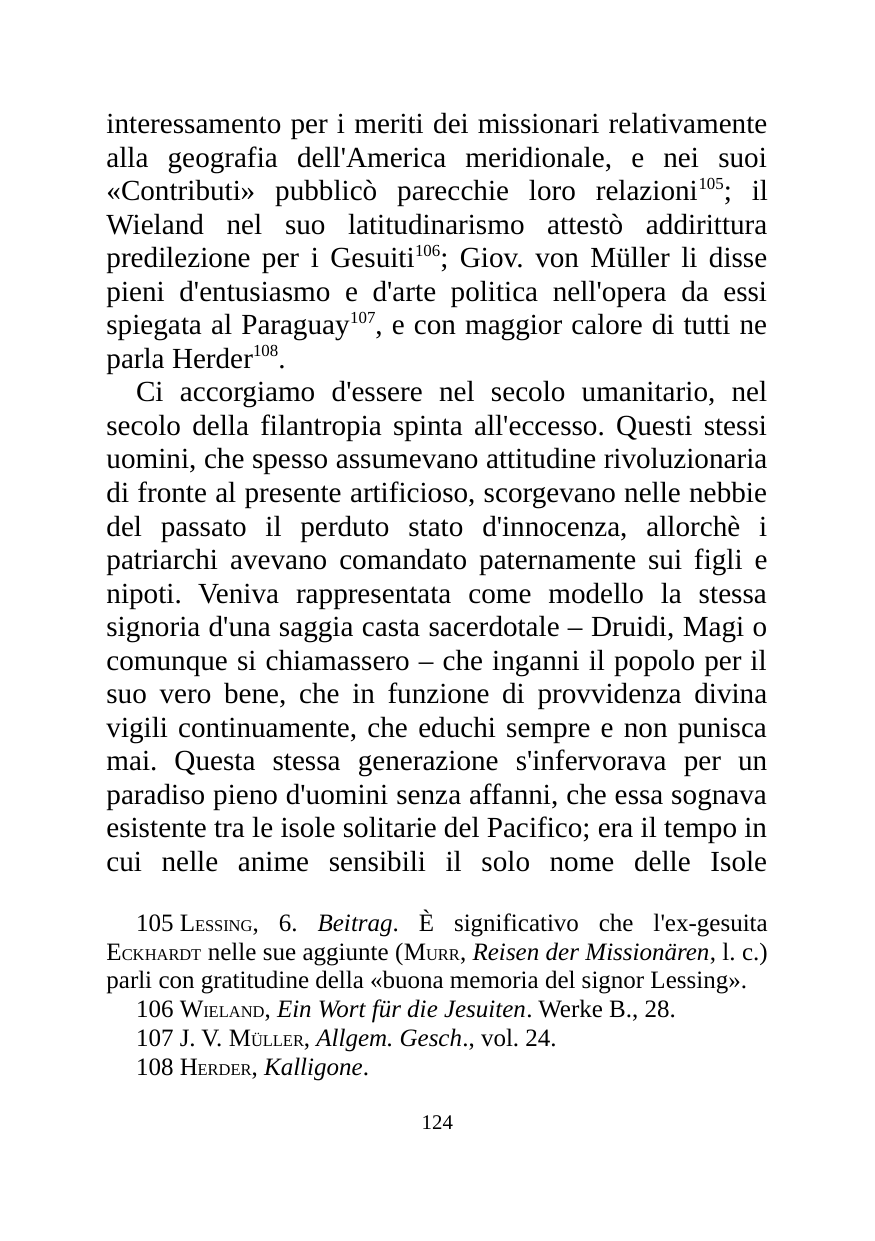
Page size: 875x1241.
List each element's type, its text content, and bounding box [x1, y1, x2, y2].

text Wieland, Ein Wort für die Jesuiten. Werke B., 28. [106, 994, 768, 1023]
text J. V. Müller, Allgem. Gesch., vol. 24. [106, 1023, 768, 1052]
text interessamento per i meriti dei missionari relativamente alla geografia dell'America meridionale, e nei suoi «Contributi» pubblicò parecchie loro relazioni; il Wieland nel suo latitudinarismo attestò addirittura predilezione per i Gesuiti; Giov. von Müller li disse pieni d'entusiasmo e d'arte politica nell'opera da essi spiegata al Paraguay, e con maggior calore di tutti ne parla Herder. [106, 106, 768, 374]
text Ci accorgiamo d'essere nel secolo umanitario, nel secolo della filantropia spinta all'eccesso. Questi stessi uomini, che spesso assumevano attitudine rivoluzionaria di fronte al presente artificioso, scorgevano nelle nebbie del passato il perduto stato d'innocenza, allorchè i patriarchi avevano comandato paternamente sui figli e nipoti. Veniva rappresentata come modello la stessa signoria d'una saggia casta sacerdotale – Druidi, Magi o comunque si chiamassero – che inganni il popolo per il suo vero bene, che in funzione di provvidenza divina vigili continuamente, che educhi sempre e non punisca mai. Questa stessa generazione s'infervorava per un paradiso pieno d'uomini senza affanni, che essa sognava esistente tra le isole solitarie del Pacifico; era il tempo in cui nelle anime sensibili il solo nome delle Isole [106, 374, 768, 878]
text Herder, Kalligone. [106, 1052, 768, 1080]
text Lessing, 6. Beitrag. È significativo che l'ex-gesuita Eckhardt nelle sue aggiunte (Murr, Reisen der Missionären, l. c.) parli con gratitudine della «buona memoria del signor Lessing». [106, 908, 768, 994]
